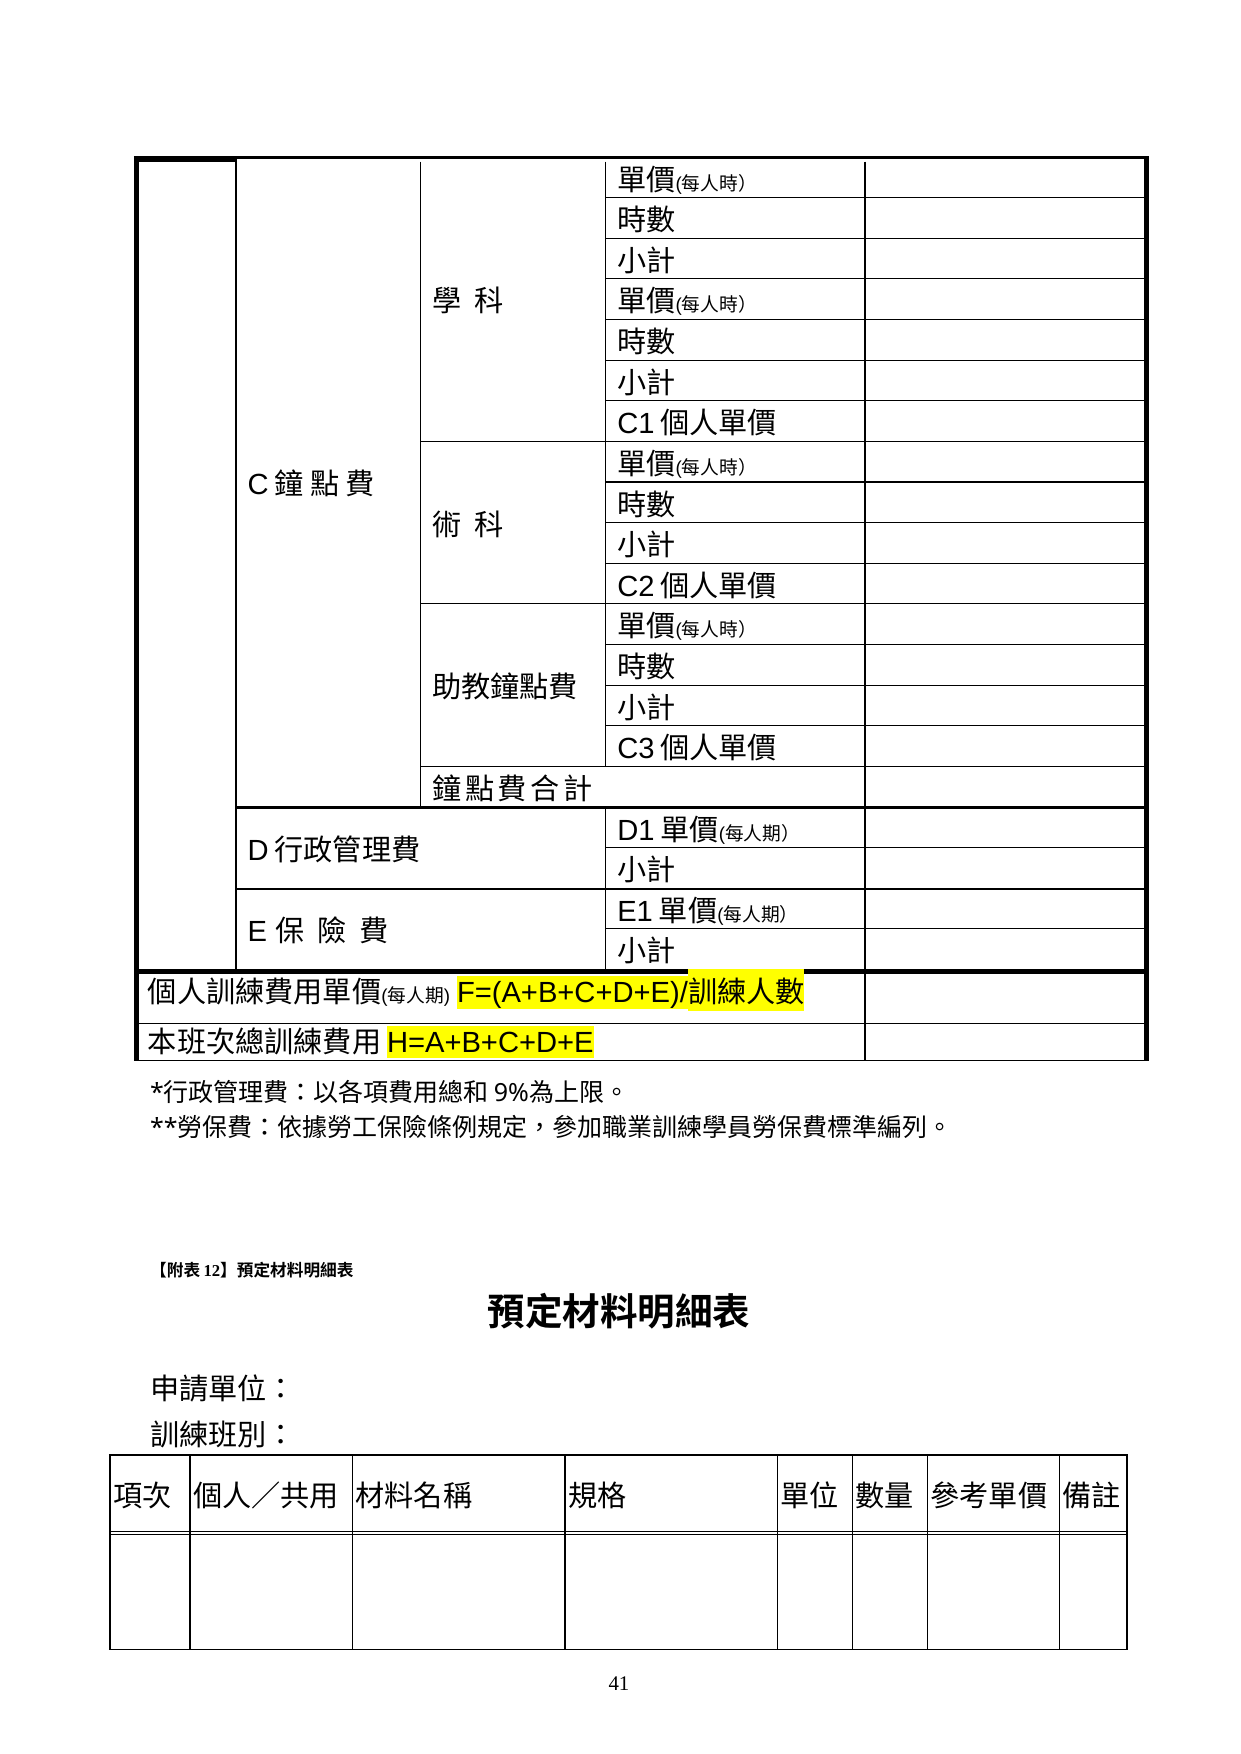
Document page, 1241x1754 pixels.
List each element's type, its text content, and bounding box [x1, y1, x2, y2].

table_cell [866, 361, 1144, 400]
table_cell 助教鐘點費 [421, 604, 605, 766]
table_cell [866, 320, 1144, 359]
table_cell [866, 564, 1144, 603]
table_cell 學 科 [421, 159, 606, 441]
table_cell [866, 279, 1144, 319]
text *行政管理費：以各項費用總和9%為上限。 [150, 1083, 1087, 1106]
subtitle 【附表12】預定材料明細表 [150, 1256, 1087, 1281]
table_cell 時數 [606, 483, 864, 522]
table_cell 本班次總訓練費用H=A+B+C+D+E [139, 1024, 864, 1059]
table_cell [853, 1535, 927, 1648]
table_cell [866, 645, 1144, 684]
table_cell C2個人單價 [606, 564, 864, 603]
table_cell C1個人單價 [606, 401, 864, 441]
table_cell [778, 1535, 852, 1648]
table_cell [866, 198, 1144, 238]
table_cell 小計 [606, 239, 864, 278]
table_header 項次 [111, 1456, 189, 1531]
table_header [139, 162, 235, 969]
table_cell [928, 1535, 1059, 1648]
table_cell [566, 1535, 777, 1648]
table_cell [866, 442, 1144, 481]
table_cell [866, 239, 1144, 278]
table_cell D1單價(每人期） [606, 809, 864, 847]
table_cell E 保 險 費 [237, 890, 605, 969]
table_cell [866, 848, 1144, 888]
table_header 備註 [1060, 1456, 1126, 1531]
table_cell [866, 726, 1144, 766]
table_cell 鐘點費合計 [421, 767, 864, 806]
table_cell C3個人單價 [606, 726, 864, 766]
table_cell C鐘 點 費 [237, 159, 421, 806]
table_cell 單價(每人時） [606, 442, 864, 481]
table_cell [866, 604, 1144, 644]
table_cell 小計 [606, 361, 864, 400]
table_cell 時數 [606, 198, 864, 238]
table_cell 單價(每人時） [606, 604, 864, 644]
text 訓練班別： [150, 1408, 1087, 1454]
table_cell [353, 1535, 564, 1648]
table_cell [866, 401, 1144, 441]
table_cell [866, 974, 1144, 1023]
table_cell E1單價(每人期） [606, 890, 864, 928]
table_cell 個人訓練費用單價(每人期) F=(A+B+C+D+E)/訓練人數 [139, 974, 864, 1023]
table_cell [866, 890, 1144, 928]
table_cell [866, 523, 1144, 563]
table_header 個人／共用 [191, 1456, 352, 1531]
table_cell D行政管理費 [237, 809, 605, 888]
text 預定材料明細表 [150, 1281, 1087, 1336]
text **勞保費：依據勞工保險條例規定，參加職業訓練學員勞保費標準編列。 [150, 1106, 1087, 1144]
table_header 數量 [853, 1456, 927, 1531]
table_header 規格 [566, 1456, 777, 1531]
table_cell [866, 686, 1144, 725]
table_header 材料名稱 [353, 1456, 564, 1531]
table_cell 時數 [606, 320, 864, 359]
table_cell [865, 159, 1144, 197]
table_cell 小計 [606, 686, 864, 725]
table_cell [191, 1535, 352, 1648]
table_cell 單價(每人時） [606, 159, 865, 197]
table_cell 小計 [606, 929, 864, 969]
table_header 單位 [778, 1456, 852, 1531]
table_cell 小計 [606, 848, 864, 888]
text 申請單位： [150, 1363, 1087, 1408]
table_cell 時數 [606, 645, 864, 684]
table_header 參考單價 [928, 1456, 1059, 1531]
table_cell [866, 483, 1144, 522]
table_cell 單價(每人時） [606, 279, 864, 319]
table_cell [866, 929, 1144, 969]
table_cell [866, 767, 1144, 806]
table_cell 術 科 [421, 442, 605, 603]
table_cell [1060, 1535, 1126, 1648]
table_cell [111, 1535, 189, 1648]
table_cell [866, 1024, 1144, 1059]
table_cell [866, 809, 1144, 847]
table_cell 小計 [606, 523, 864, 563]
